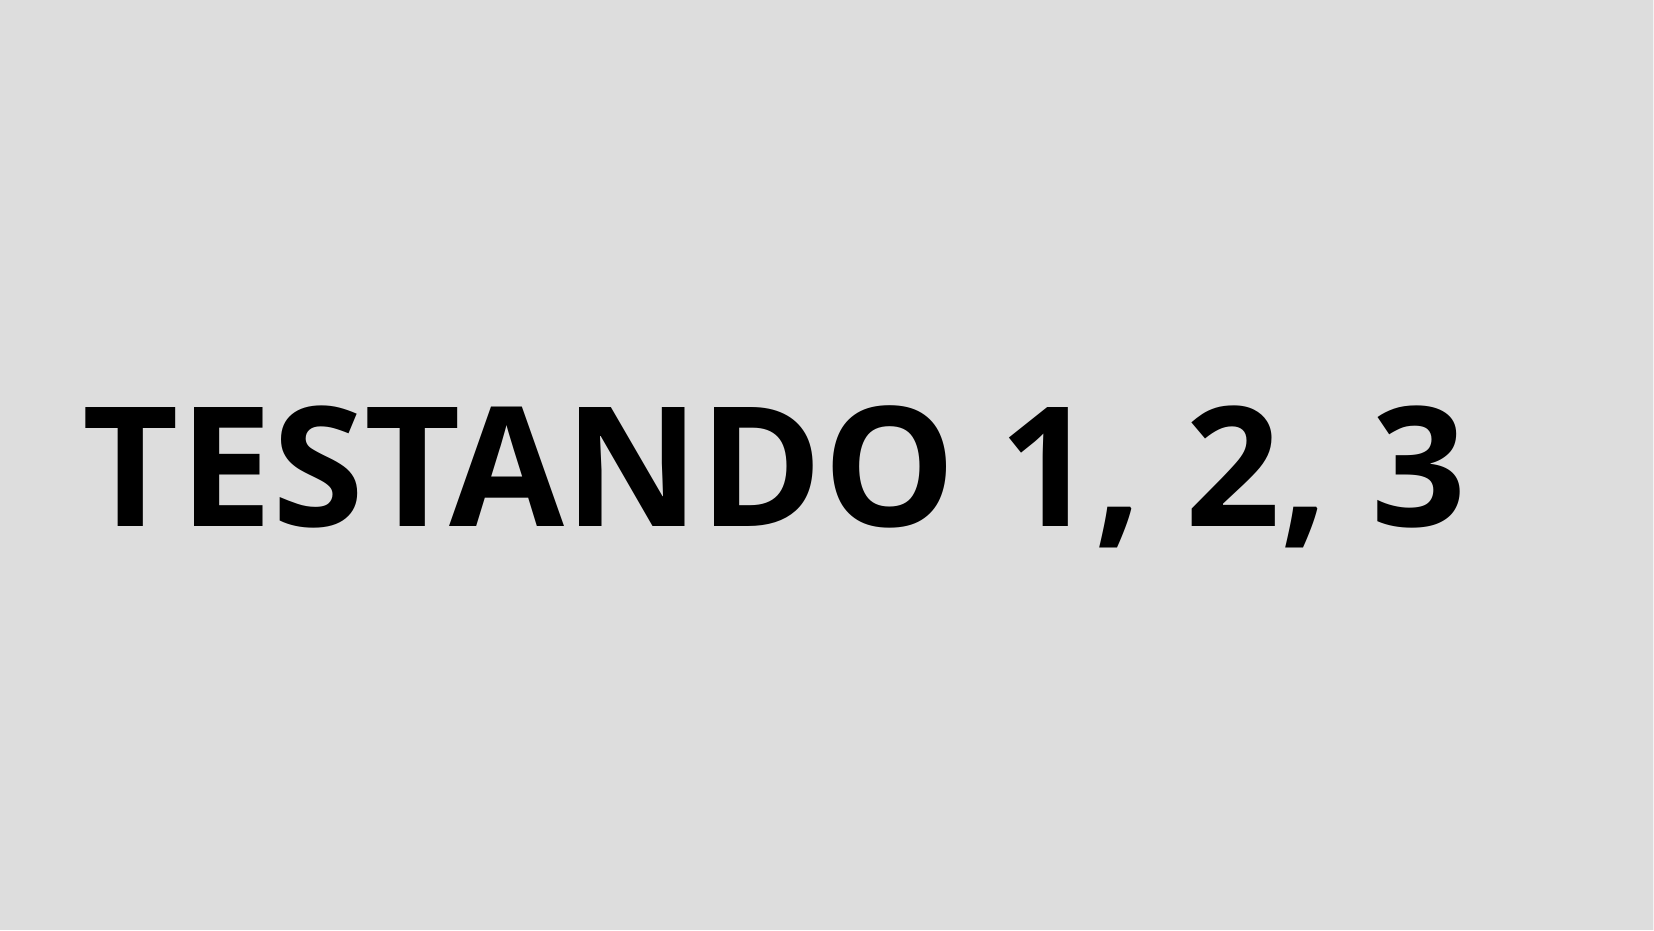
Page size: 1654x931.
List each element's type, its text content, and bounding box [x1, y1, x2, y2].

text_box TESTANDO 1, 2, 3 [82, 37, 1571, 886]
